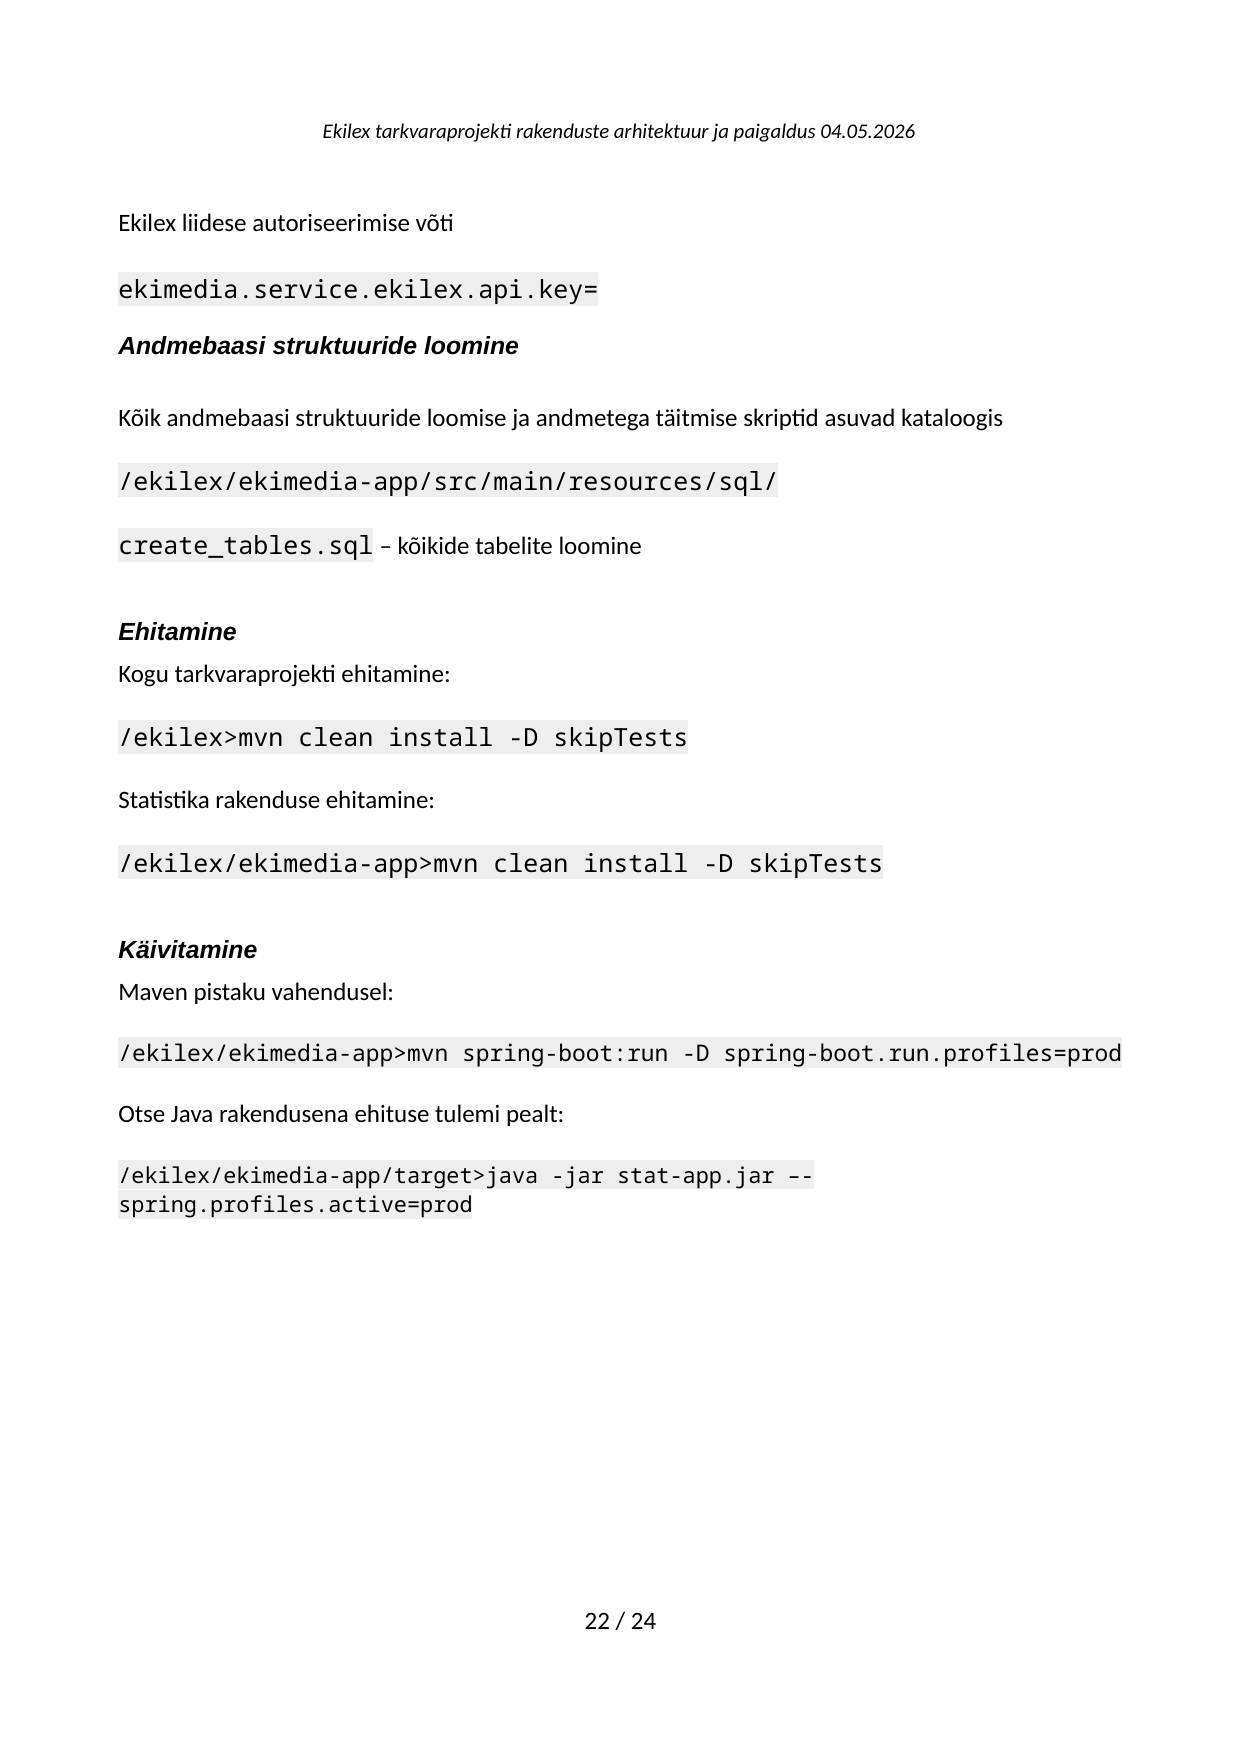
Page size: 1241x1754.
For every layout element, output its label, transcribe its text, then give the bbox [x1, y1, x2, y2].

text ekimedia.service.ekilex.api.key= [118, 272, 1122, 306]
text create_tables.sql – kõikide tabelite loomine [118, 528, 1122, 562]
subtitle Käivitamine [118, 935, 1122, 963]
text Statistika rakenduse ehitamine: [118, 784, 1122, 815]
text /ekilex/ekimedia-app/target>java -jar stat-app.jar –-spring.profiles.active=prod [118, 1160, 1122, 1219]
text /ekilex/ekimedia-app>mvn spring-boot:run -D spring-boot.run.profiles=prod [118, 1037, 1122, 1068]
subtitle Ehitamine [118, 617, 1122, 646]
text /ekilex>mvn clean install -D skipTests [118, 719, 1122, 754]
text Otse Java rakendusena ehituse tulemi pealt: [118, 1099, 1122, 1129]
subtitle Andmebaasi struktuuride loomine [118, 331, 1122, 359]
text /ekilex/ekimedia-app>mvn clean install -D skipTests [118, 845, 1122, 879]
text Ekilex liidese autoriseerimise võti [118, 207, 1122, 238]
text Kõik andmebaasi struktuuride loomise ja andmetega täitmise skriptid asuvad kataloogis [118, 402, 1122, 433]
text Kogu tarkvaraprojekti ehitamine: [118, 658, 1122, 689]
text Maven pistaku vahendusel: [118, 976, 1122, 1006]
text /ekilex/ekimedia-app/src/main/resources/sql/ [118, 463, 1122, 497]
